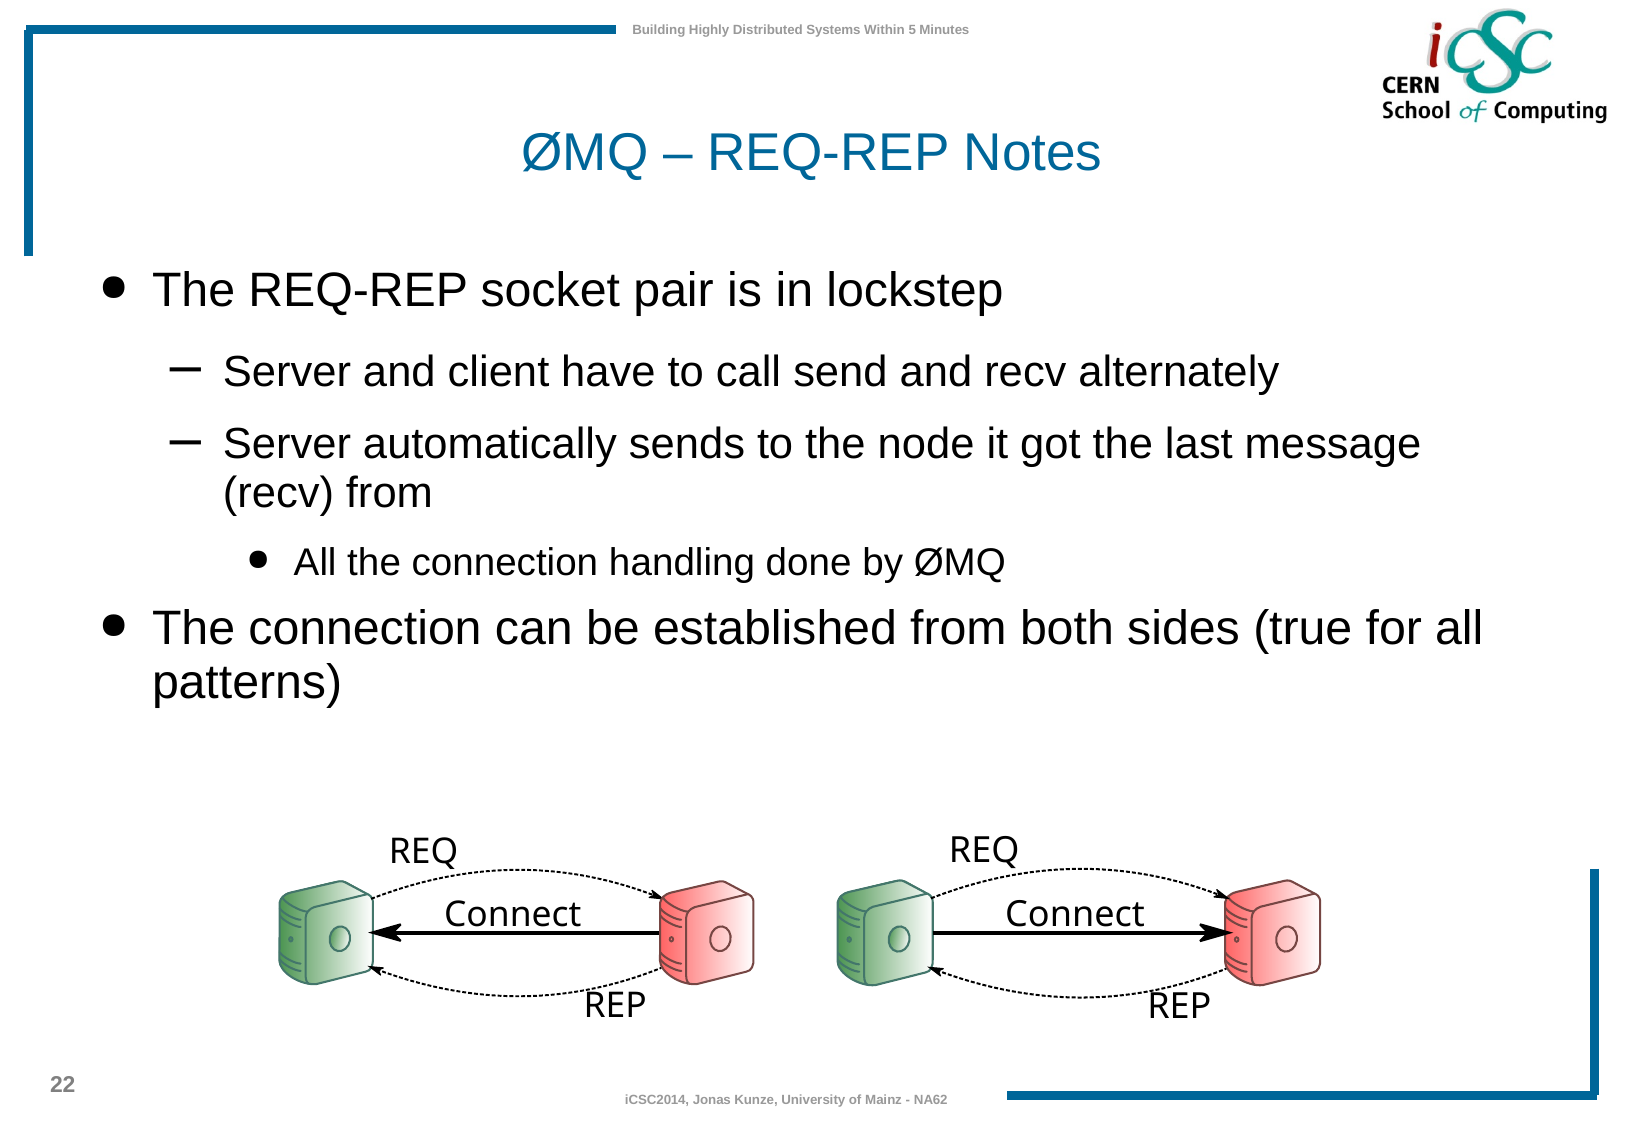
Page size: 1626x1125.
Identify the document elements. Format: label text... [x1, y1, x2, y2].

picture [278, 837, 755, 1018]
title ØMQ – REQ-REP Notes [81, 44, 1544, 233]
picture [836, 835, 1322, 1019]
list The REQ-REP socket pair is in lockstep Server and client have to call send and recv alternately Server automatically sends to the node it got the last message (recv) from All the connection handling done by ØMQ The connection can be established from both sides (true for all patterns) [81, 263, 1512, 1051]
picture [1381, 8, 1608, 125]
